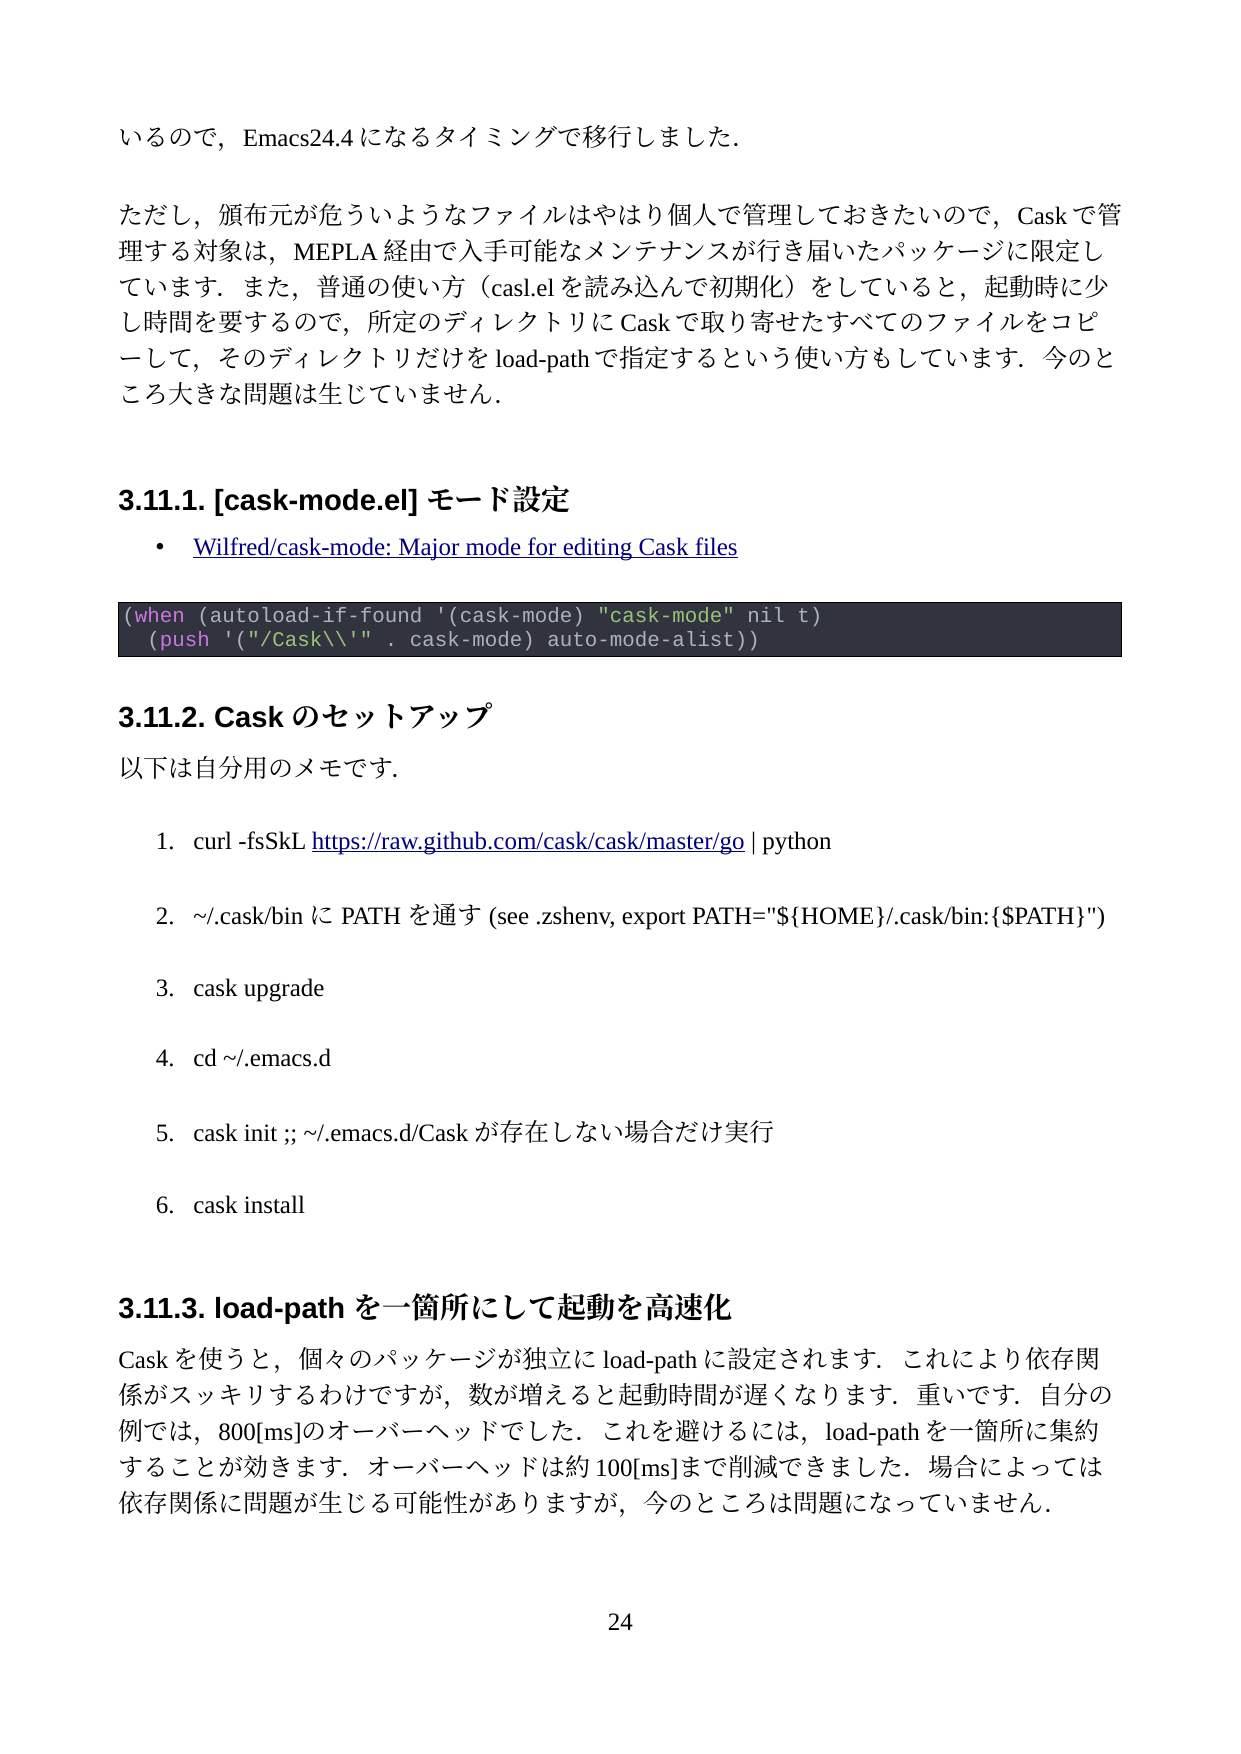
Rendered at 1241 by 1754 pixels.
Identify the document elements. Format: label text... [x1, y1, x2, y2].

list cask upgrade [156, 973, 1122, 1030]
subtitle Cask のセットアップ [118, 694, 1122, 736]
list curl -fsSkL https://raw.github.com/cask/cask/master/go | python [156, 826, 1122, 883]
text (push '("/Cask\\'" . cask-mode) auto-mode-alist)) [119, 625, 1121, 656]
subtitle load-path を一箇所にして起動を高速化 [118, 1285, 1122, 1327]
list cd ~/.emacs.d [156, 1043, 1122, 1100]
text Caskを使うと，個々のパッケージが独立にload-pathに設定されます．これにより依存関係がスッキリするわけですが，数が増えると起動時間が遅くなります．重いです．自分の例では，800[ms]のオーバーヘッドでした．これを避けるには，load-pathを一箇所に集約することが効きます．オーバーヘッドは約100[ms]まで削減できました．場合によっては依存関係に問題が生じる可能性がありますが，今のところは問題になっていません． [118, 1339, 1122, 1548]
list Wilfred/cask-mode: Major mode for editing Cask files [156, 532, 1122, 589]
text ただし，頒布元が危ういようなファイルはやはり個人で管理しておきたいので，Caskで管理する対象は，MEPLA経由で入手可能なメンテナンスが行き届いたパッケージに限定しています．また，普通の使い方（casl.elを読み込んで初期化）をしていると，起動時に少し時間を要するので，所定のディレクトリにCaskで取り寄せたすべてのファイルをコピーして，そのディレクトリだけをload-pathで指定するという使い方もしています．今のところ大きな問題は生じていません． [118, 195, 1122, 440]
text いるので，Emacs24.4になるタイミングで移行しました． [118, 118, 1122, 183]
list cask install [156, 1190, 1122, 1248]
subtitle [cask-mode.el] モード設定 [118, 477, 1122, 519]
text (when (autoload-if-found '(cask-mode) "cask-mode" nil t) [119, 603, 1121, 625]
list cask init ;; ~/.emacs.d/Cask が存在しない場合だけ実行 [156, 1113, 1122, 1178]
text 以下は自分用のメモです． [118, 748, 1122, 813]
list ~/.cask/bin に PATH を通す (see .zshenv, export PATH="${HOME}/.cask/bin:{$PATH}") [156, 896, 1122, 960]
